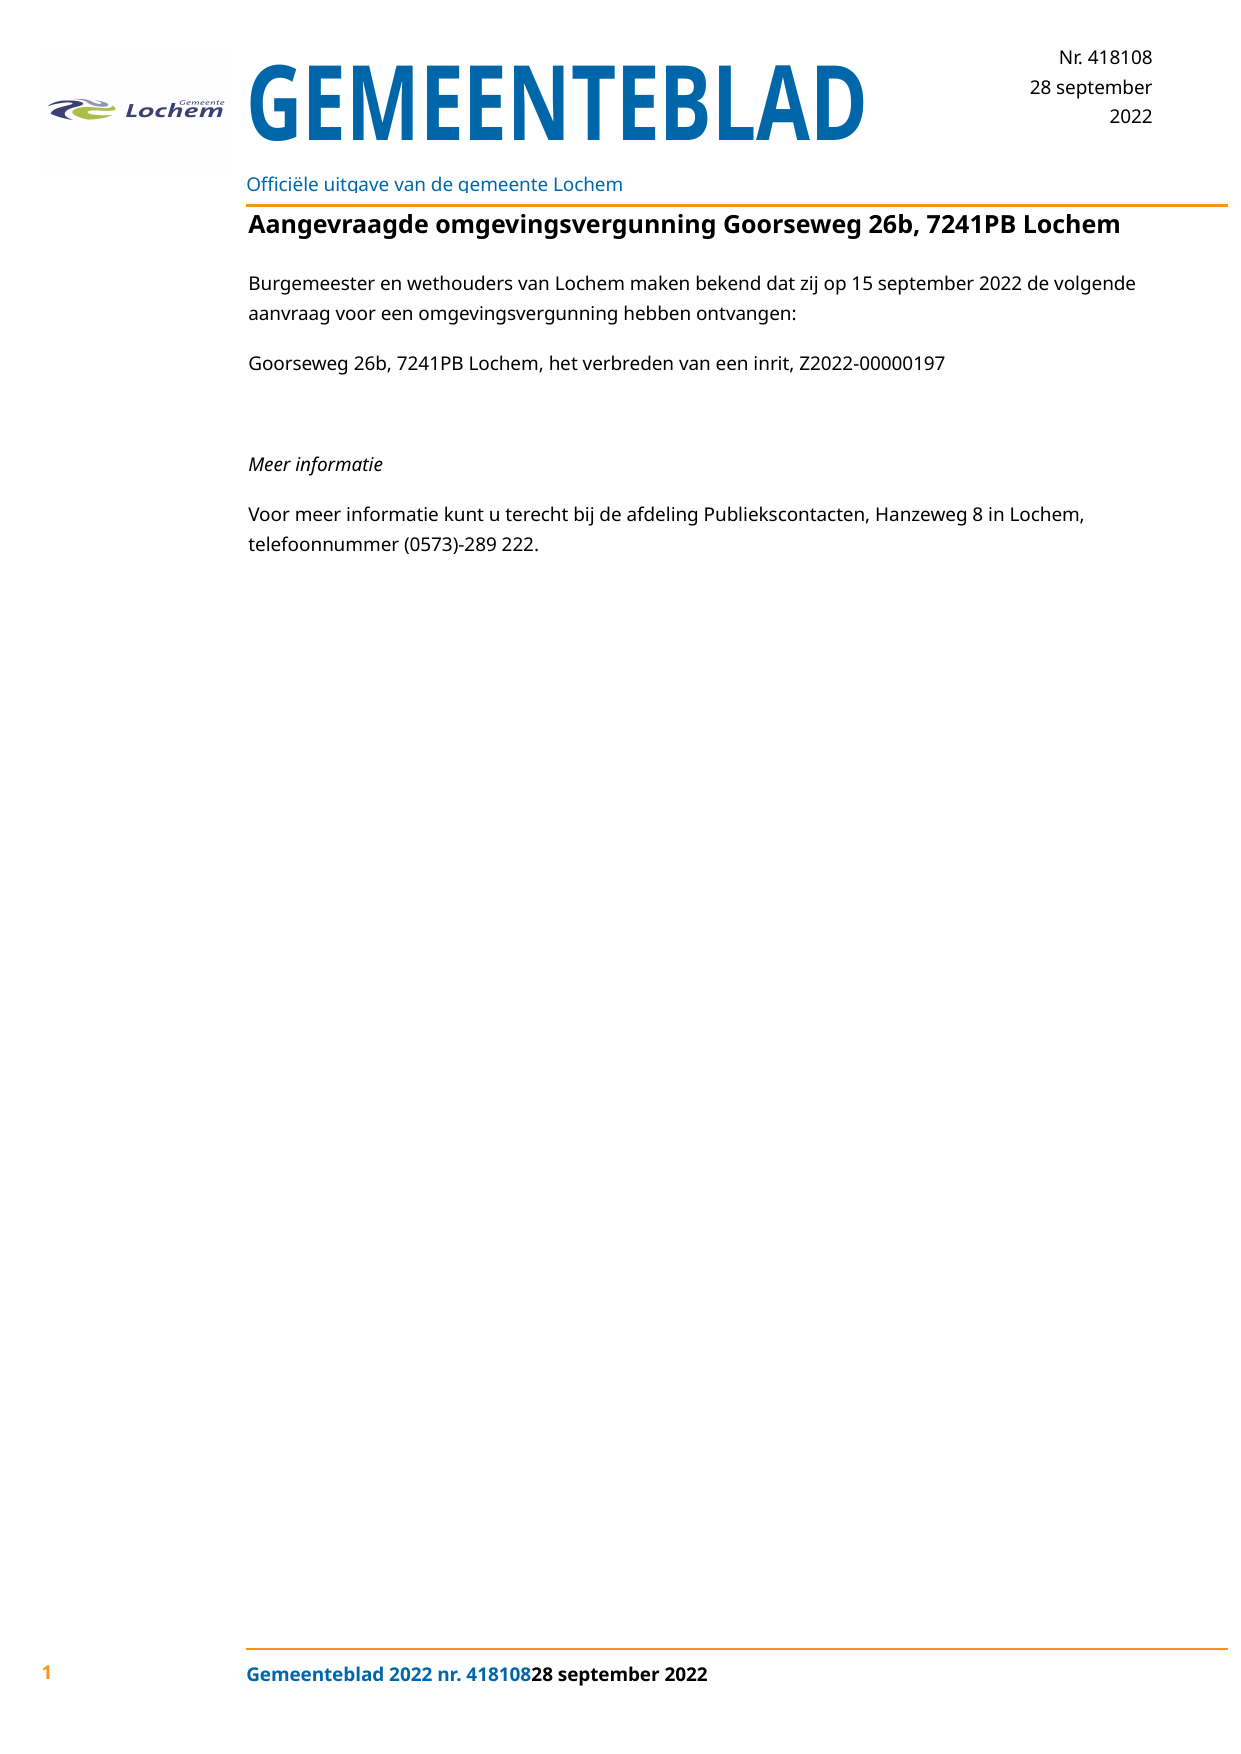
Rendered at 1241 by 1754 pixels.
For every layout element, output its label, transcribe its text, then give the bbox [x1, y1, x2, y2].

text Goorseweg 26b, 7241PB Lochem, het verbreden van een inrit, Z2022-00000197 [248, 350, 1152, 376]
text Voor meer informatie kunt u terecht bij de afdeling Publiekscontacten, Hanzeweg 8 in Lochem, telefoonnummer (0573)-289 222. [248, 502, 1152, 557]
picture [41, 47, 231, 172]
text Aangevraagde omgevingsvergunning Goorseweg 26b, 7241PB Lochem [248, 207, 1152, 241]
text Burgemeester en wethouders van Lochem maken bekend dat zij op 15 september 2022 de volgende aanvraag voor een omgevingsvergunning hebben ontvangen: [248, 270, 1152, 326]
text Meer informatie [248, 451, 1152, 477]
